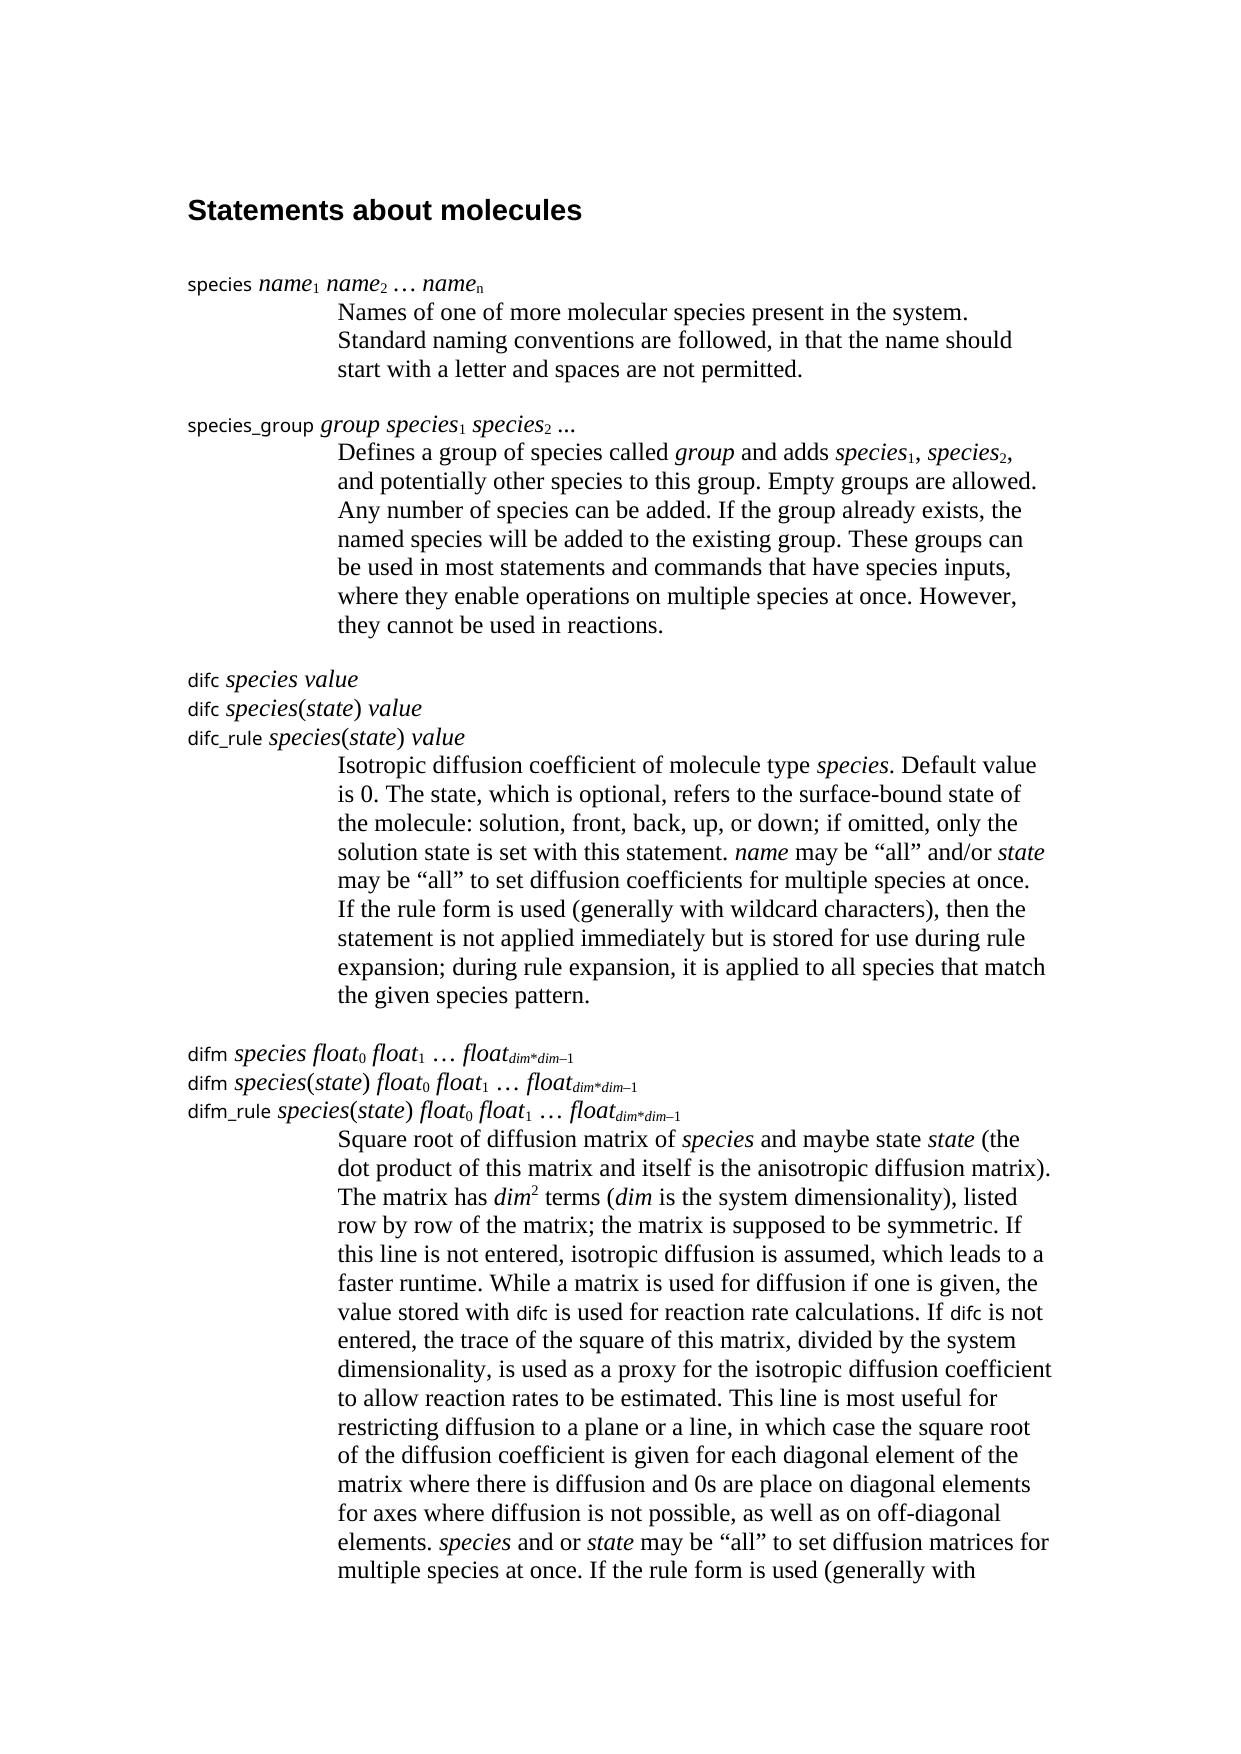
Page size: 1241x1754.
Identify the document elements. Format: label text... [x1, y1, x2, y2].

text Isotropic diffusion coefficient of molecule type species. Default value is 0. The state, which is optional, refers to the surface-bound state of the molecule: solution, front, back, up, or down; if omitted, only the solution state is set with this statement. name may be “all” and/or state may be “all” to set diffusion coefficients for multiple species at once. If the rule form is used (generally with wildcard characters), then the statement is not applied immediately but is stored for use during rule expansion; during rule expansion, it is applied to all species that match the given species pattern. [187, 750, 1053, 1009]
text difc species(state) value [187, 693, 1053, 722]
text difm species(state) float0 float1 … floatdim*dim–1 [187, 1067, 1053, 1095]
text species_group group species1 species2 ... [187, 409, 1053, 437]
text Square root of diffusion matrix of species and maybe state state (the dot product of this matrix and itself is the anisotropic diffusion matrix). The matrix has dim2 terms (dim is the system dimensionality), listed row by row of the matrix; the matrix is supposed to be symmetric. If this line is not entered, isotropic diffusion is assumed, which leads to a faster runtime. While a matrix is used for diffusion if one is given, the value stored with difc is used for reaction rate calculations. If difc is not entered, the trace of the square of this matrix, divided by the system dimensionality, is used as a proxy for the isotropic diffusion coefficient to allow reaction rates to be estimated. This line is most useful for restricting diffusion to a plane or a line, in which case the square root of the diffusion coefficient is given for each diagonal element of the matrix where there is diffusion and 0s are place on diagonal elements for axes where diffusion is not possible, as well as on off-diagonal elements. species and or state may be “all” to set diffusion matrices for multiple species at once. If the rule form is used (generally with [187, 1124, 1053, 1584]
subtitle Statements about molecules [187, 193, 1053, 227]
text difm species float0 float1 … floatdim*dim–1 [187, 1038, 1053, 1067]
text difm_rule species(state) float0 float1 … floatdim*dim–1 [187, 1095, 1053, 1124]
text difc_rule species(state) value [187, 722, 1053, 750]
text difc species value [187, 664, 1053, 693]
text species name1 name2 … namen [187, 268, 1053, 297]
text Defines a group of species called group and adds species1, species2, and potentially other species to this group. Empty groups are allowed. Any number of species can be added. If the group already exists, the named species will be added to the existing group. These groups can be used in most statements and commands that have species inputs, where they enable operations on multiple species at once. However, they cannot be used in reactions. [187, 437, 1053, 639]
text Names of one of more molecular species present in the system. Standard naming conventions are followed, in that the name should start with a letter and spaces are not permitted. [187, 297, 1053, 383]
